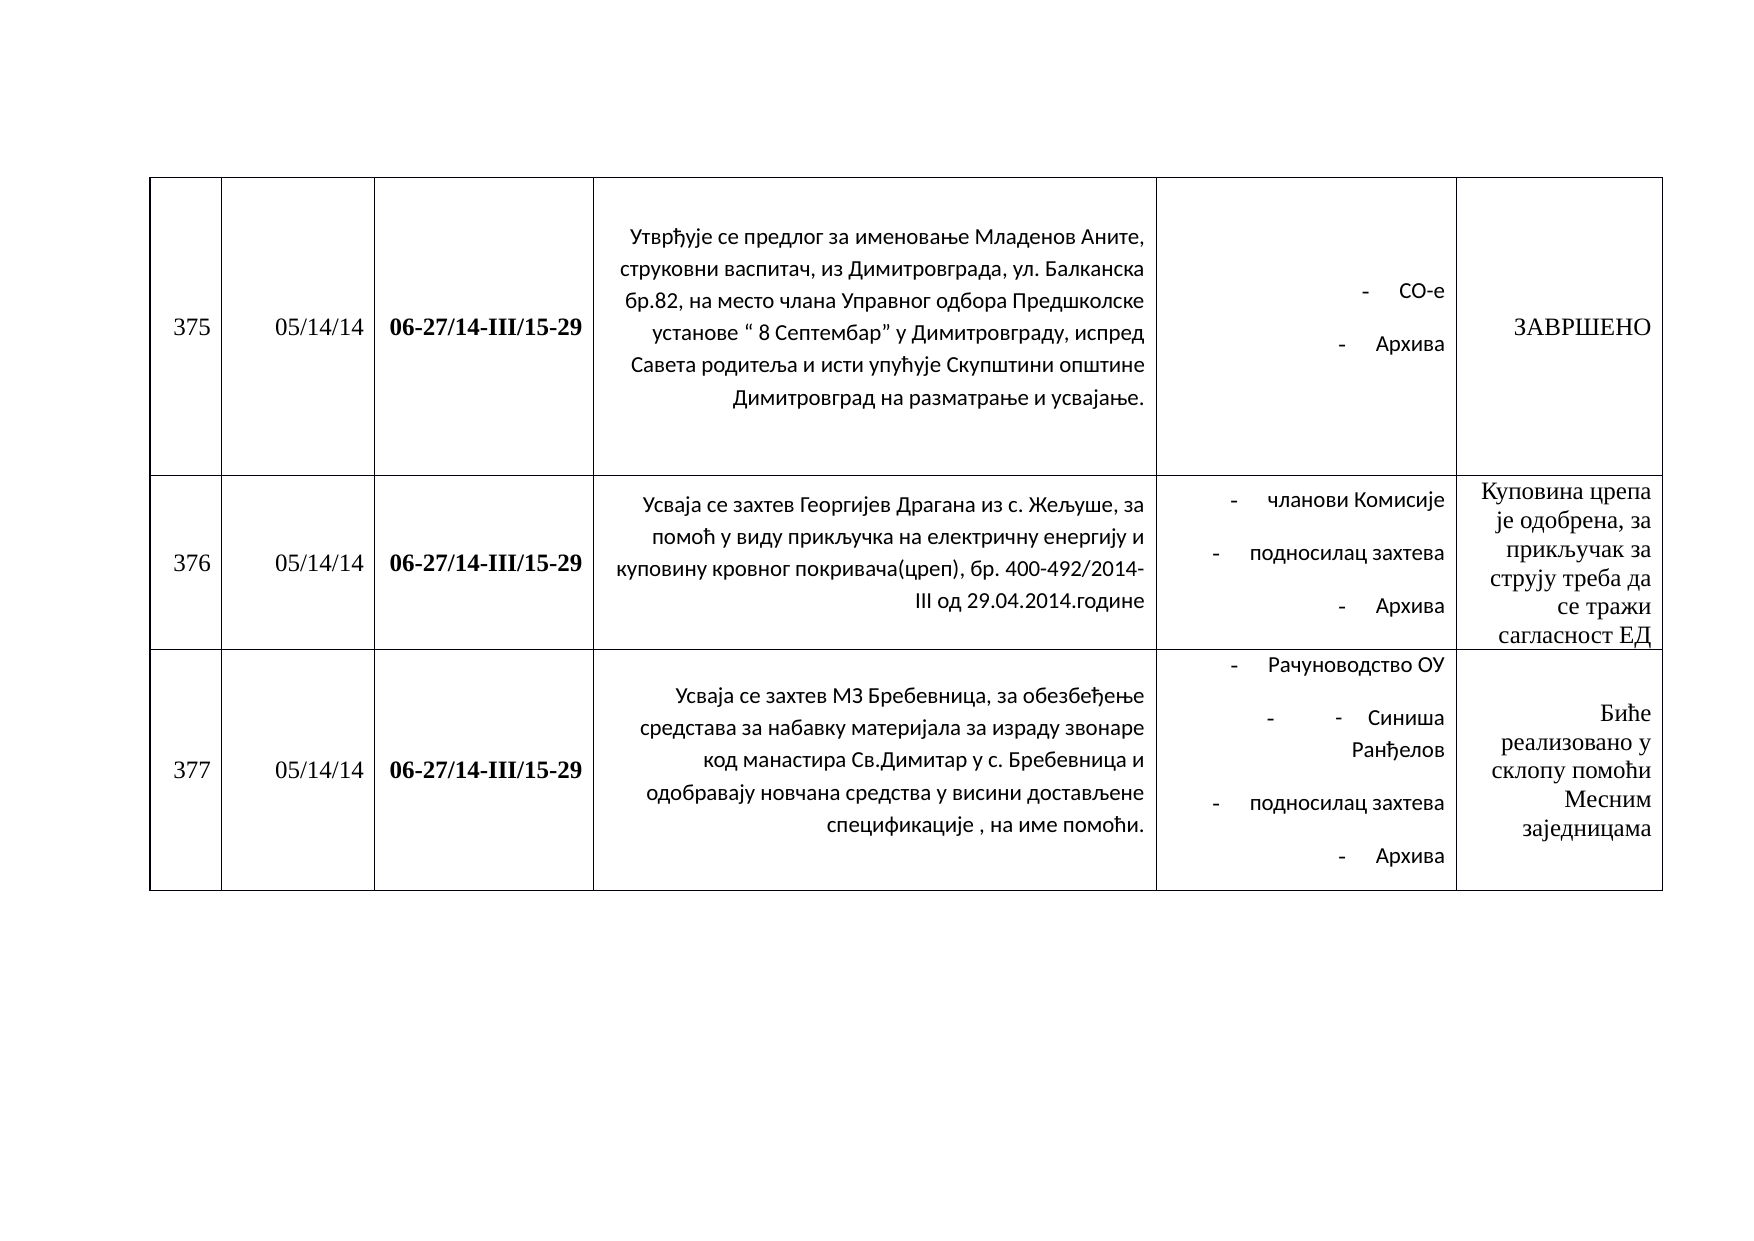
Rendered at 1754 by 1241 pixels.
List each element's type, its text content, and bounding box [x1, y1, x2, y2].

table_cell Усваја се захтев МЗ Бребевница, за обезбеђење средстава за набавку материјала за израду звонаре код манастира Св.Димитар у с. Бребевница и одобравају новчана средства у висини достављене спецификације , на име помоћи. [594, 650, 1156, 890]
table_cell Куповина црепа је одобрена, за прикључак за струју треба да се тражи сагласност ЕД [1457, 476, 1662, 649]
table_cell 377 [151, 650, 221, 890]
table_cell 06-27/14-III/15-29 [375, 178, 593, 475]
table_cell 06-27/14-III/15-29 [375, 650, 593, 890]
table_cell 14.05.14 [222, 650, 374, 890]
table_cell 14.05.14 [222, 178, 374, 475]
table_cell 375 [151, 178, 221, 475]
table_cell 06-27/14-III/15-29 [375, 476, 593, 649]
table_cell Биће реализовано у склопу помоћи Месним заједницама [1457, 650, 1662, 890]
table_cell Рачуноводство ОУ - Синиша Ранђелов подносилац захтева Архива [1157, 650, 1456, 890]
table_cell Усваја се захтев Георгијев Драгана из с. Жељуше, за помоћ у виду прикључка на електричну енергију и куповину кровног покривача(цреп), бр. 400-492/2014-III од 29.04.2014.године [594, 476, 1156, 649]
table_cell 14.05.14 [222, 476, 374, 649]
table_cell чланови Комисије подносилац захтева Архива [1157, 476, 1456, 649]
table_cell СО-е Архива [1157, 178, 1456, 475]
table_cell Утврђује се предлог за именовање Младенов Аните, струковни васпитач, из Димитровграда, ул. Балканска бр.82, на место члана Управног одбора Предшколске установе “ 8 Септембар” у Димитровграду, испред Савета родитеља и исти упућује Скупштини општине Димитровград на разматрање и усвајање. [594, 178, 1156, 475]
table_cell ЗАВРШЕНО [1457, 178, 1662, 475]
table_cell 376 [151, 476, 221, 649]
